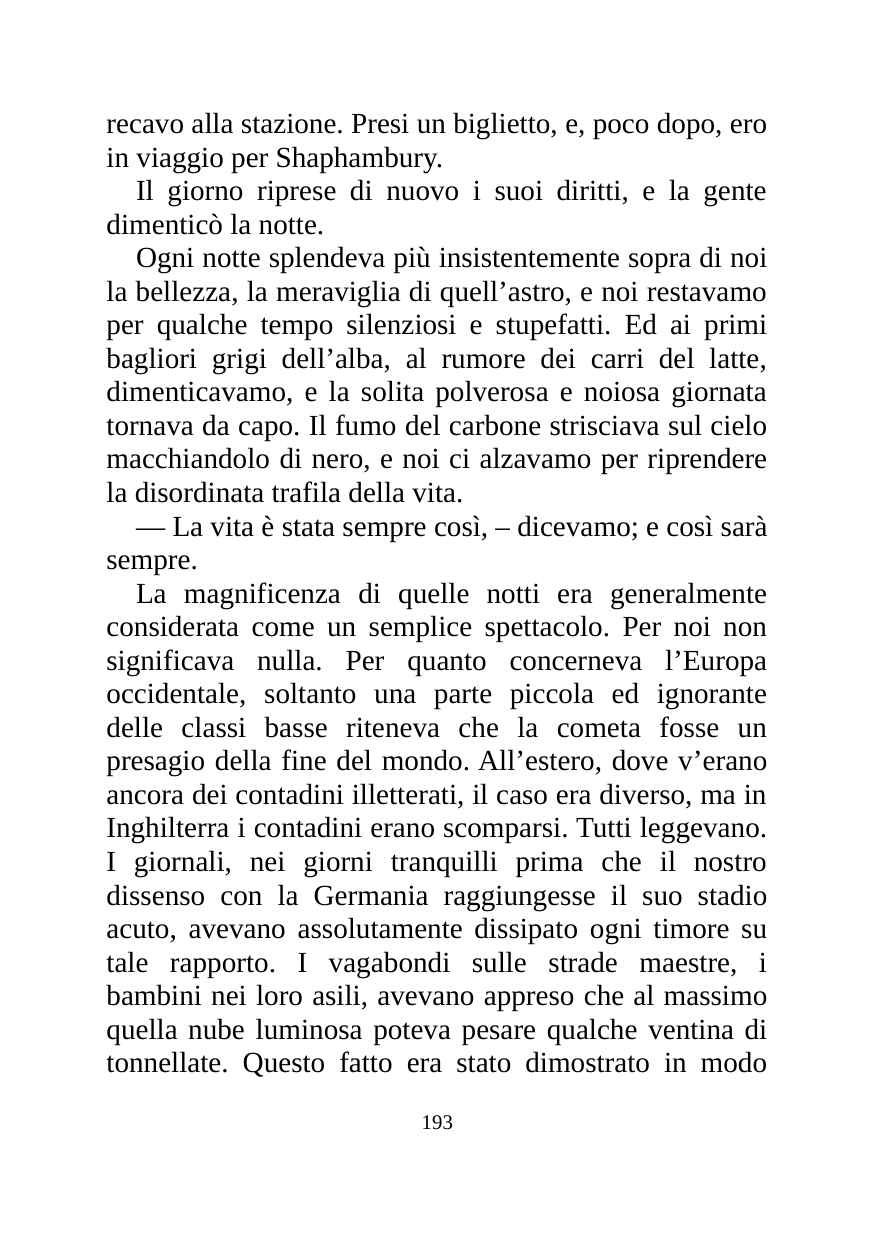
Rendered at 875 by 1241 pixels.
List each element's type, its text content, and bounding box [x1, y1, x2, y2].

text Ogni notte splendeva più insistentemente sopra di noi la bellezza, la meraviglia di quell’astro, e noi restavamo per qualche tempo silenziosi e stupefatti. Ed ai primi bagliori grigi dell’alba, al rumore dei carri del latte, dimenticavamo, e la solita polverosa e noiosa giornata tornava da capo. Il fumo del carbone strisciava sul cielo macchiandolo di nero, e noi ci alzavamo per riprendere la disordinata trafila della vita. [106, 240, 768, 509]
text La magnificenza di quelle notti era generalmente considerata come un semplice spettacolo. Per noi non significava nulla. Per quanto concerneva l’Europa occidentale, soltanto una parte piccola ed ignorante delle classi basse riteneva che la cometa fosse un presagio della fine del mondo. All’estero, dove v’erano ancora dei contadini illetterati, il caso era diverso, ma in Inghilterra i contadini erano scomparsi. Tutti leggevano. I giornali, nei giorni tranquilli prima che il nostro dissenso con la Germania raggiungesse il suo stadio acuto, avevano assolutamente dissipato ogni timore su tale rapporto. I vagabondi sulle strade maestre, i bambini nei loro asili, avevano appreso che al massimo quella nube luminosa poteva pesare qualche ventina di tonnellate. Questo fatto era stato dimostrato in modo [106, 576, 768, 1079]
text — La vita è stata sempre così, – dicevamo; e così sarà sempre. [106, 509, 768, 576]
text Il giorno riprese di nuovo i suoi diritti, e la gente dimenticò la notte. [106, 173, 768, 240]
text recavo alla stazione. Presi un biglietto, e, poco dopo, ero in viaggio per Shaphambury. [106, 106, 768, 173]
